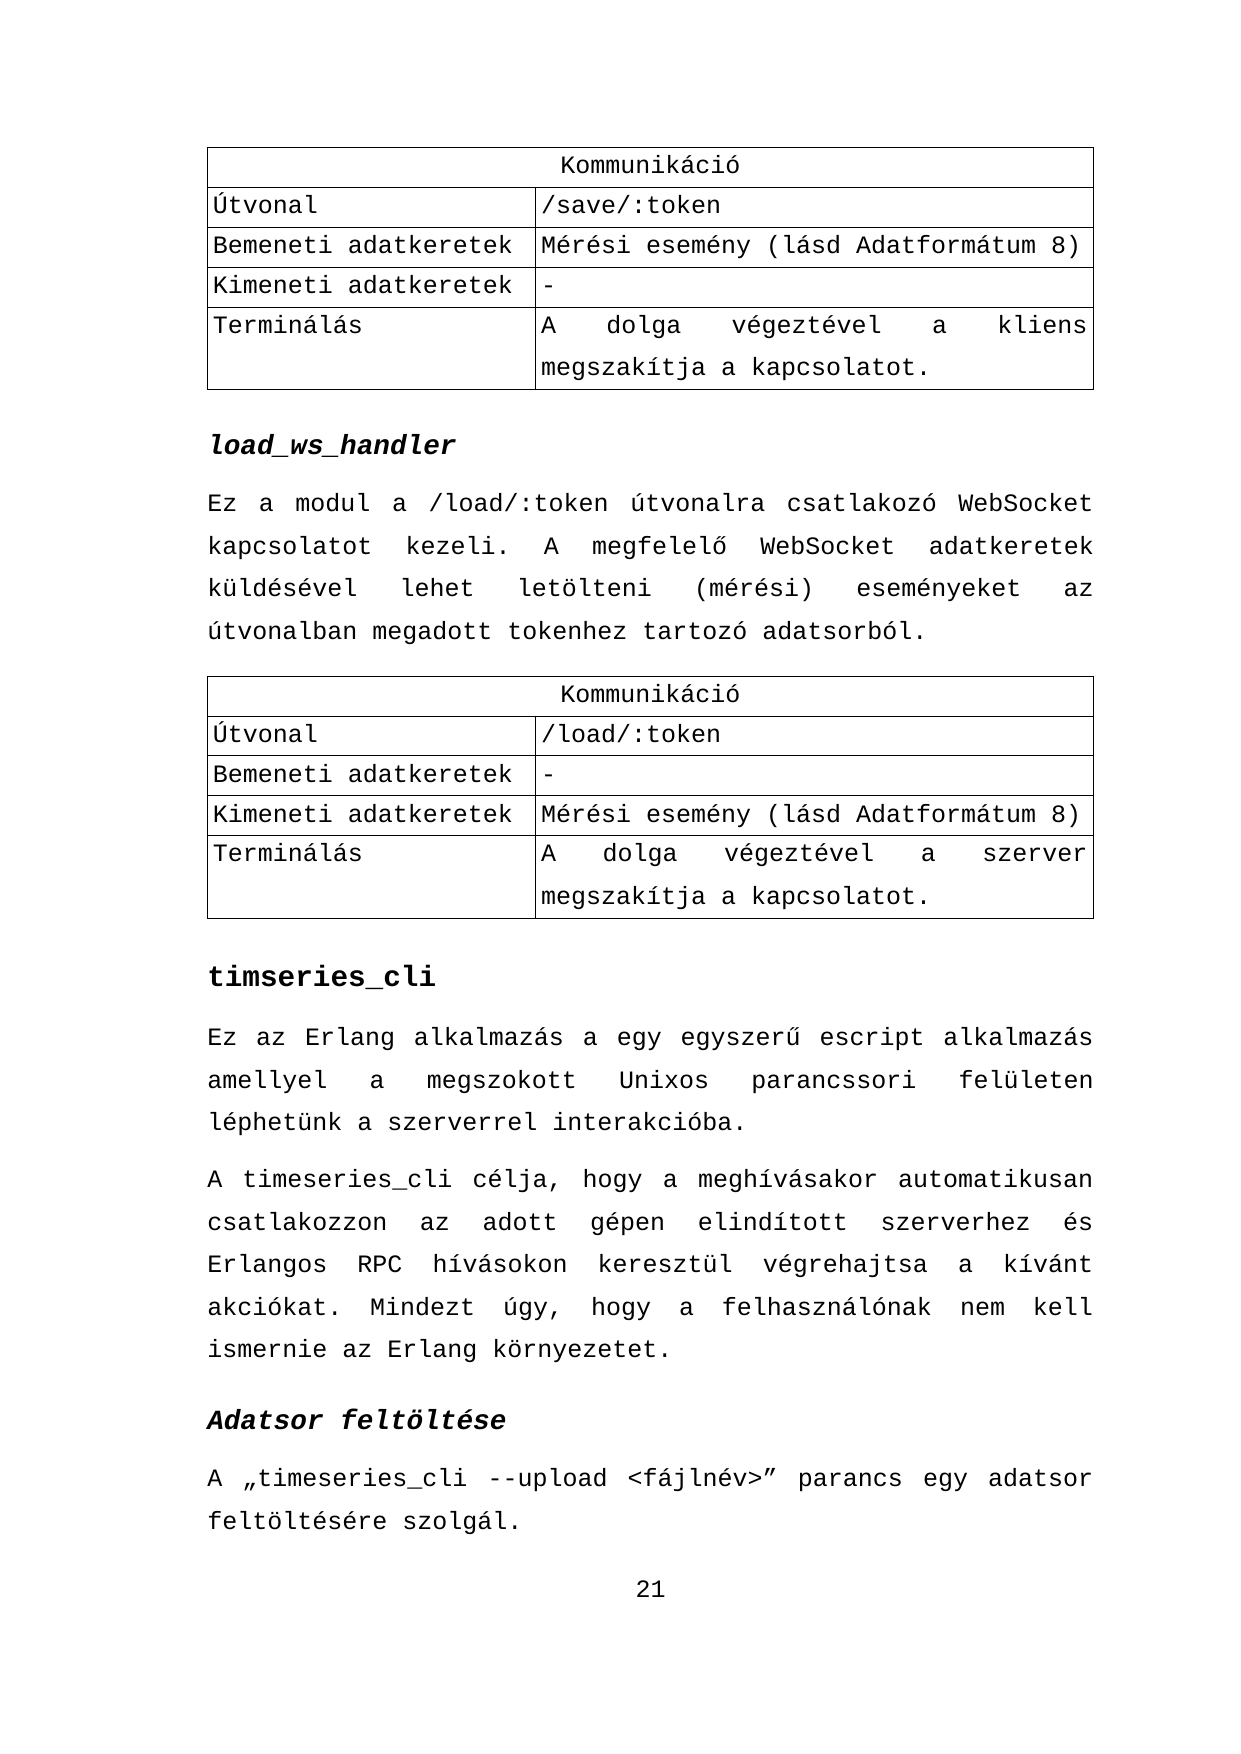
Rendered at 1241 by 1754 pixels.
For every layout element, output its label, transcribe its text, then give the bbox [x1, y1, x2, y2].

table_cell Mérési esemény (lásd Adatformátum 8) [536, 796, 1093, 835]
text Ez az Erlang alkalmazás a egy egyszerű escript alkalmazás amellyel a megszokott Unixos parancssori felületen léphetünk a szerverrel interakcióba. [207, 1025, 1093, 1138]
table_cell Útvonal [208, 717, 535, 755]
text Ez a modul a /load/:token útvonalra csatlakozó WebSocket kapcsolatot kezeli. A megfelelő WebSocket adatkeretek küldésével lehet letölteni (mérési) eseményeket az útvonalban megadott tokenhez tartozó adatsorból. [207, 491, 1093, 647]
table_cell Terminálás [208, 308, 535, 389]
table_header Kommunikáció [208, 677, 1093, 716]
table_cell Mérési esemény (lásd Adatformátum 8) [536, 228, 1093, 267]
table_cell A dolga végeztével a szerver megszakítja a kapcsolatot. [536, 836, 1093, 918]
table_cell Terminálás [208, 836, 535, 918]
subtitle load_ws_handler [207, 432, 1093, 463]
table_header Kommunikáció [208, 148, 1093, 187]
text A timeseries_cli célja, hogy a meghívásakor automatikusan csatlakozzon az adott gépen elindított szerverhez és Erlangos RPC hívásokon keresztül végrehajtsa a kívánt akciókat. Mindezt úgy, hogy a felhasználónak nem kell ismernie az Erlang környezetet. [207, 1167, 1093, 1365]
table_cell Bemeneti adatkeretek [208, 228, 535, 267]
text A „timeseries_cli --upload <fájlnév>” parancs egy adatsor feltöltésére szolgál. [207, 1466, 1093, 1537]
table_cell A dolga végeztével a kliens megszakítja a kapcsolatot. [536, 308, 1093, 389]
table_cell - [536, 268, 1093, 307]
table_cell /load/:token [536, 717, 1093, 755]
subtitle timseries_cli [207, 962, 1093, 996]
table_cell /save/:token [536, 188, 1093, 227]
table_cell Kimeneti adatkeretek [208, 796, 535, 835]
table_cell Útvonal [208, 188, 535, 227]
subtitle Adatsor feltöltése [207, 1406, 1093, 1438]
table_cell Bemeneti adatkeretek [208, 756, 535, 795]
table_cell Kimeneti adatkeretek [208, 268, 535, 307]
table_cell - [536, 756, 1093, 795]
